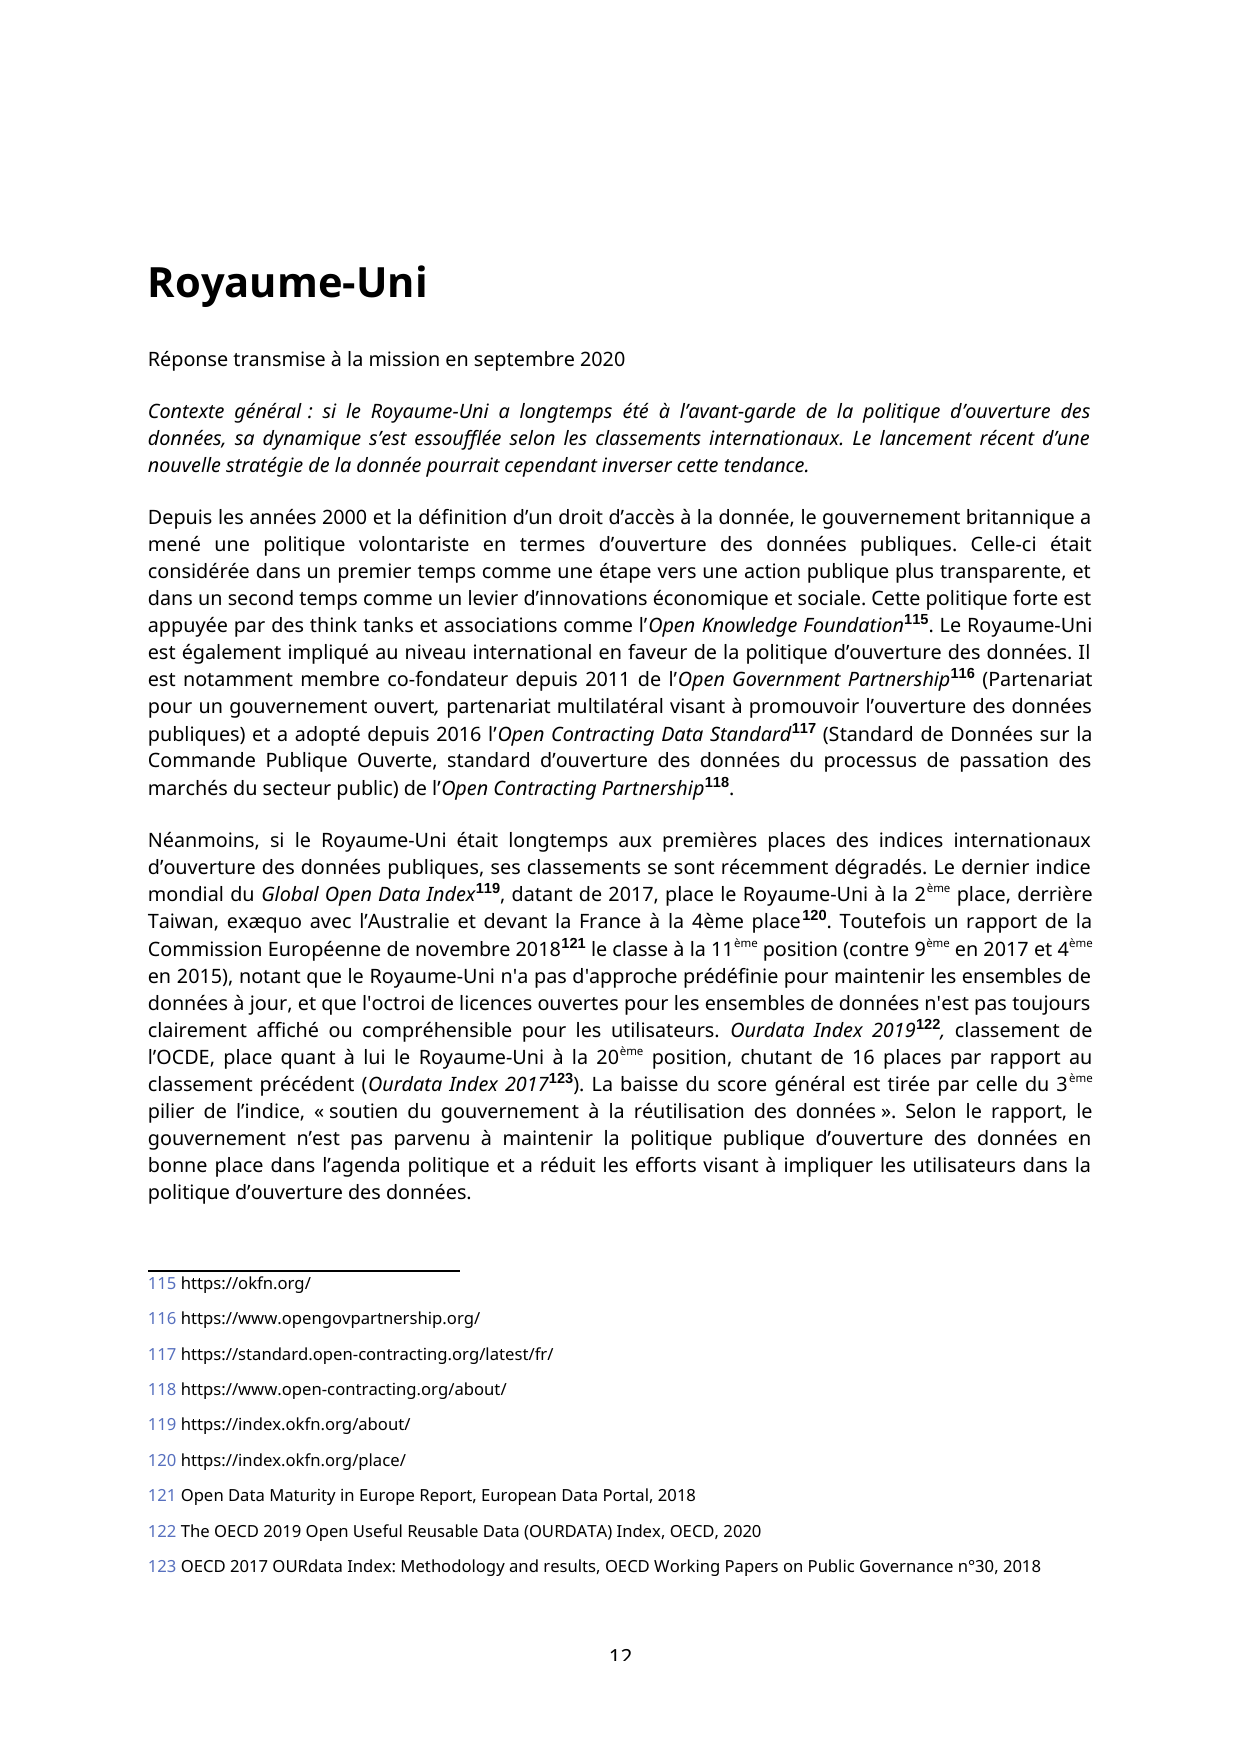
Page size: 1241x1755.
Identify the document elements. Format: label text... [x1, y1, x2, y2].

text Réponse transmise à la mission en septembre 2020 [148, 345, 1093, 372]
text Néanmoins, si le Royaume-Uni était longtemps aux premières places des indices internationaux d’ouverture des données publiques, ses classements se sont récemment dégradés. Le dernier indice mondial du Global Open Data Index, datant de 2017, place le Royaume-Uni à la 2ème place, derrière Taiwan, exæquo avec l’Australie et devant la France à la 4ème place. Toutefois un rapport de la Commission Européenne de novembre 2018 le classe à la 11ème position (contre 9ème en 2017 et 4ème en 2015), notant que le Royaume-Uni n'a pas d'approche prédéfinie pour maintenir les ensembles de données à jour, et que l'octroi de licences ouvertes pour les ensembles de données n'est pas toujours clairement affiché ou compréhensible pour les utilisateurs. Ourdata Index 2019, classement de l’OCDE, place quant à lui le Royaume-Uni à la 20ème position, chutant de 16 places par rapport au classement précédent (Ourdata Index 2017). La baisse du score général est tirée par celle du 3ème pilier de l’indice, « soutien du gouvernement à la réutilisation des données ». Selon le rapport, le gouvernement n’est pas parvenu à maintenir la politique publique d’ouverture des données en bonne place dans l’agenda politique et a réduit les efforts visant à impliquer les utilisateurs dans la politique d’ouverture des données. [148, 826, 1093, 1205]
text OECD 2017 OURdata Index: Methodology and results, OECD Working Papers on Public Governance n°30, 2018 [148, 1554, 1093, 1577]
text The OECD 2019 Open Useful Reusable Data (OURDATA) Index, OECD, 2020 [148, 1519, 1093, 1542]
text https://index.okfn.org/about/ [148, 1412, 1093, 1435]
text Open Data Maturity in Europe Report, European Data Portal, 2018 [148, 1483, 1093, 1506]
text https://okfn.org/ [148, 1271, 1093, 1294]
text Contexte général : si le Royaume-Uni a longtemps été à l’avant-garde de la politique d’ouverture des données, sa dynamique s’est essoufflée selon les classements internationaux. Le lancement récent d’une nouvelle stratégie de la donnée pourrait cependant inverser cette tendance. [148, 397, 1093, 478]
text https://standard.open-contracting.org/latest/fr/ [148, 1342, 1093, 1364]
text https://www.opengovpartnership.org/ [148, 1306, 1093, 1329]
text https://www.open-contracting.org/about/ [148, 1377, 1093, 1400]
text https://index.okfn.org/place/ [148, 1448, 1093, 1471]
text Royaume-Uni [148, 256, 1093, 308]
text Depuis les années 2000 et la définition d’un droit d’accès à la donnée, le gouvernement britannique a mené une politique volontariste en termes d’ouverture des données publiques. Celle-ci était considérée dans un premier temps comme une étape vers une action publique plus transparente, et dans un second temps comme un levier d’innovations économique et sociale. Cette politique forte est appuyée par des think tanks et associations comme l’Open Knowledge Foundation. Le Royaume-Uni est également impliqué au niveau international en faveur de la politique d’ouverture des données. Il est notamment membre co-fondateur depuis 2011 de l’Open Government Partnership (Partenariat pour un gouvernement ouvert, partenariat multilatéral visant à promouvoir l’ouverture des données publiques) et a adopté depuis 2016 l’Open Contracting Data Standard (Standard de Données sur la Commande Publique Ouverte, standard d’ouverture des données du processus de passation des marchés du secteur public) de l’Open Contracting Partnership. [148, 503, 1093, 801]
